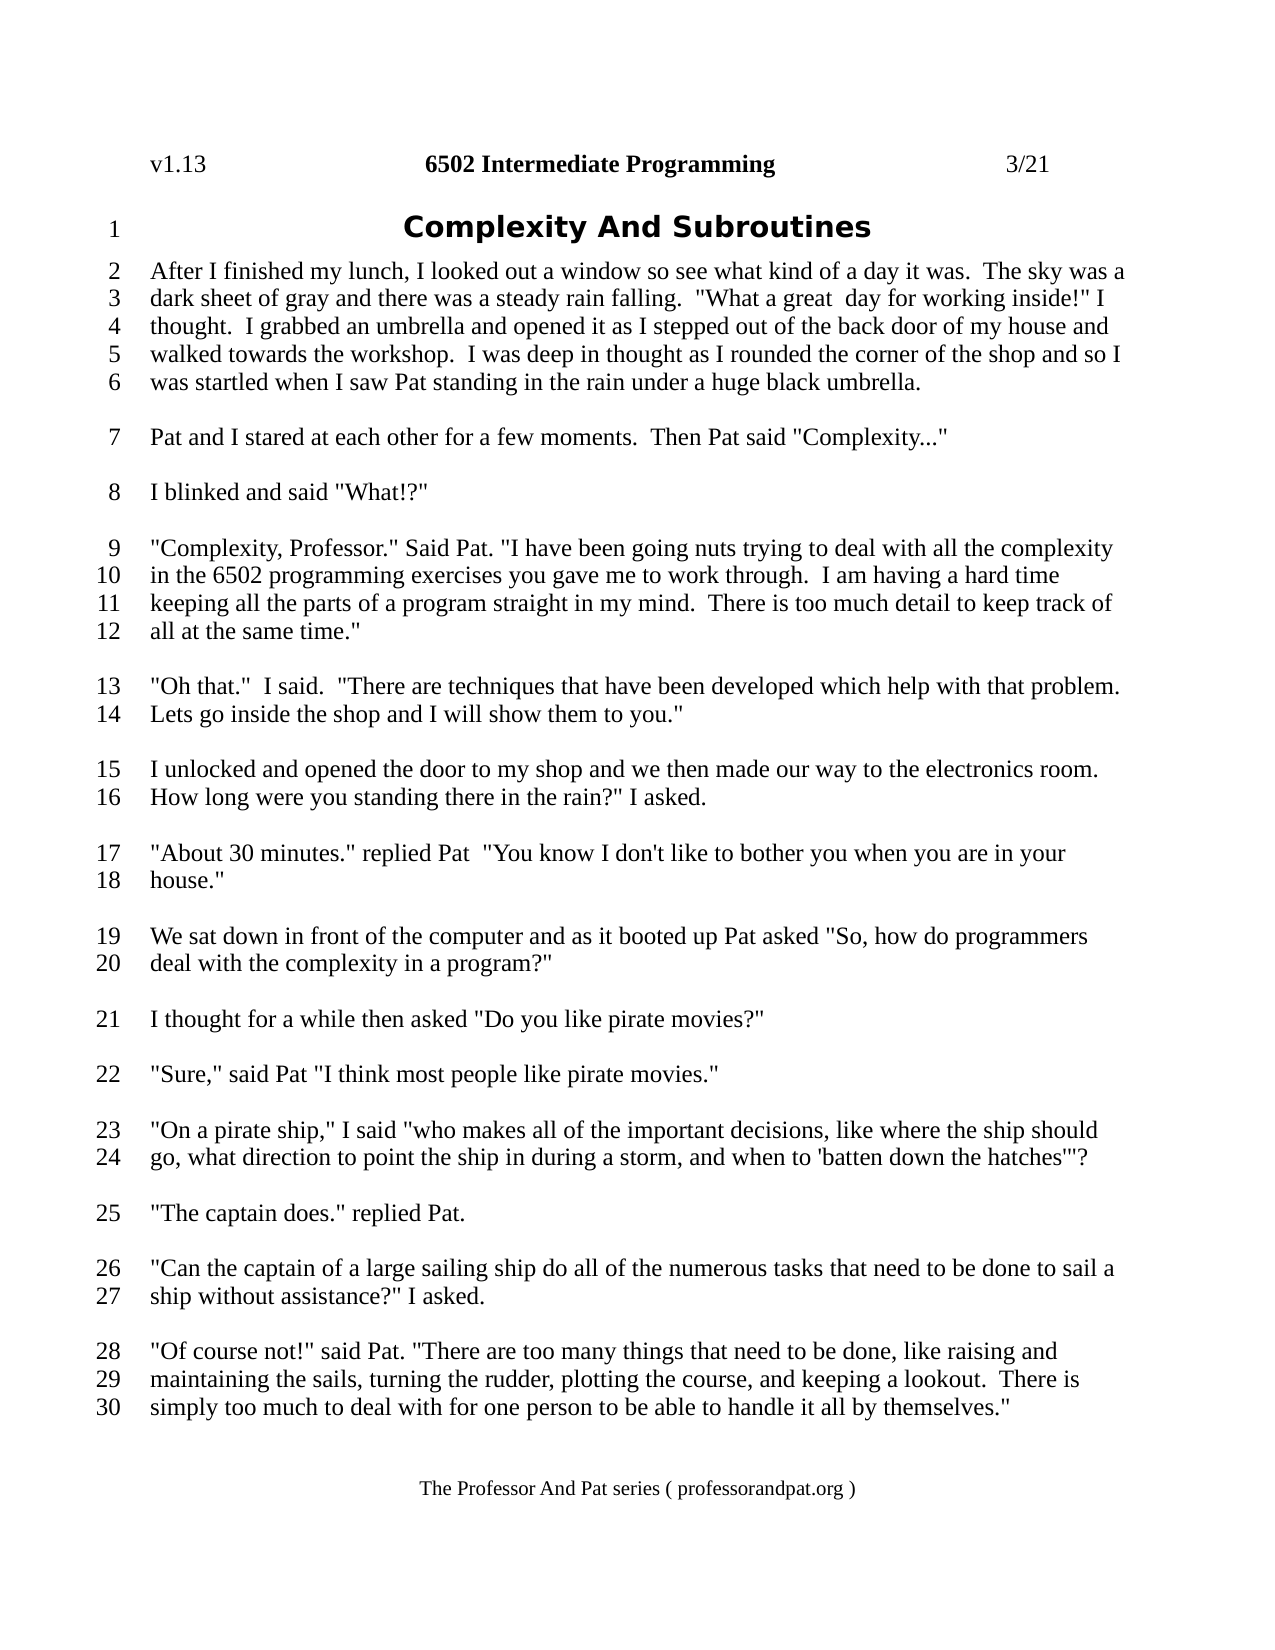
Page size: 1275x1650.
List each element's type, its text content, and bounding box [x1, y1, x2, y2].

text We sat down in front of the computer and as it booted up Pat asked "So, how do programmers deal with the complexity in a program?" [150, 922, 1125, 977]
text "Complexity, Professor." Said Pat. "I have been going nuts trying to deal with all the complexity in the 6502 programming exercises you gave me to work through. I am having a hard time keeping all the parts of a program straight in my mind. There is too much detail to keep track of all at the same time." [150, 534, 1125, 645]
subtitle Complexity And Subroutines [150, 210, 1125, 244]
text I unlocked and opened the door to my shop and we then made our way to the electronics room. How long were you standing there in the rain?" I asked. [150, 756, 1125, 811]
text "About 30 minutes." replied Pat "You know I don't like to bother you when you are in your house." [150, 839, 1125, 894]
text "On a pirate ship," I said "who makes all of the important decisions, like where the ship should go, what direction to point the ship in during a storm, and when to 'batten down the hatches'"? [150, 1116, 1125, 1171]
text "Of course not!" said Pat. "There are too many things that need to be done, like raising and maintaining the sails, turning the rudder, plotting the course, and keeping a lookout. There is simply too much to deal with for one person to be able to handle it all by themselves." [150, 1337, 1125, 1421]
text "Oh that." I said. "There are techniques that have been developed which help with that problem. Lets go inside the shop and I will show them to you." [150, 672, 1125, 728]
text "The captain does." replied Pat. [150, 1199, 1125, 1227]
text "Can the captain of a large sailing ship do all of the numerous tasks that need to be done to sail a ship without assistance?" I asked. [150, 1254, 1125, 1310]
text "Sure," said Pat "I think most people like pirate movies." [150, 1060, 1125, 1088]
text I thought for a while then asked "Do you like pirate movies?" [150, 1005, 1125, 1033]
text I blinked and said "What!?" [150, 478, 1125, 506]
text After I finished my lunch, I looked out a window so see what kind of a day it was. The sky was a dark sheet of gray and there was a steady rain falling. "What a great day for working inside!" I thought. I grabbed an umbrella and opened it as I stepped out of the back door of my house and walked towards the workshop. I was deep in thought as I rounded the corner of the shop and so I was startled when I saw Pat standing in the rain under a huge black umbrella. [150, 257, 1125, 395]
text Pat and I stared at each other for a few moments. Then Pat said "Complexity..." [150, 423, 1125, 451]
